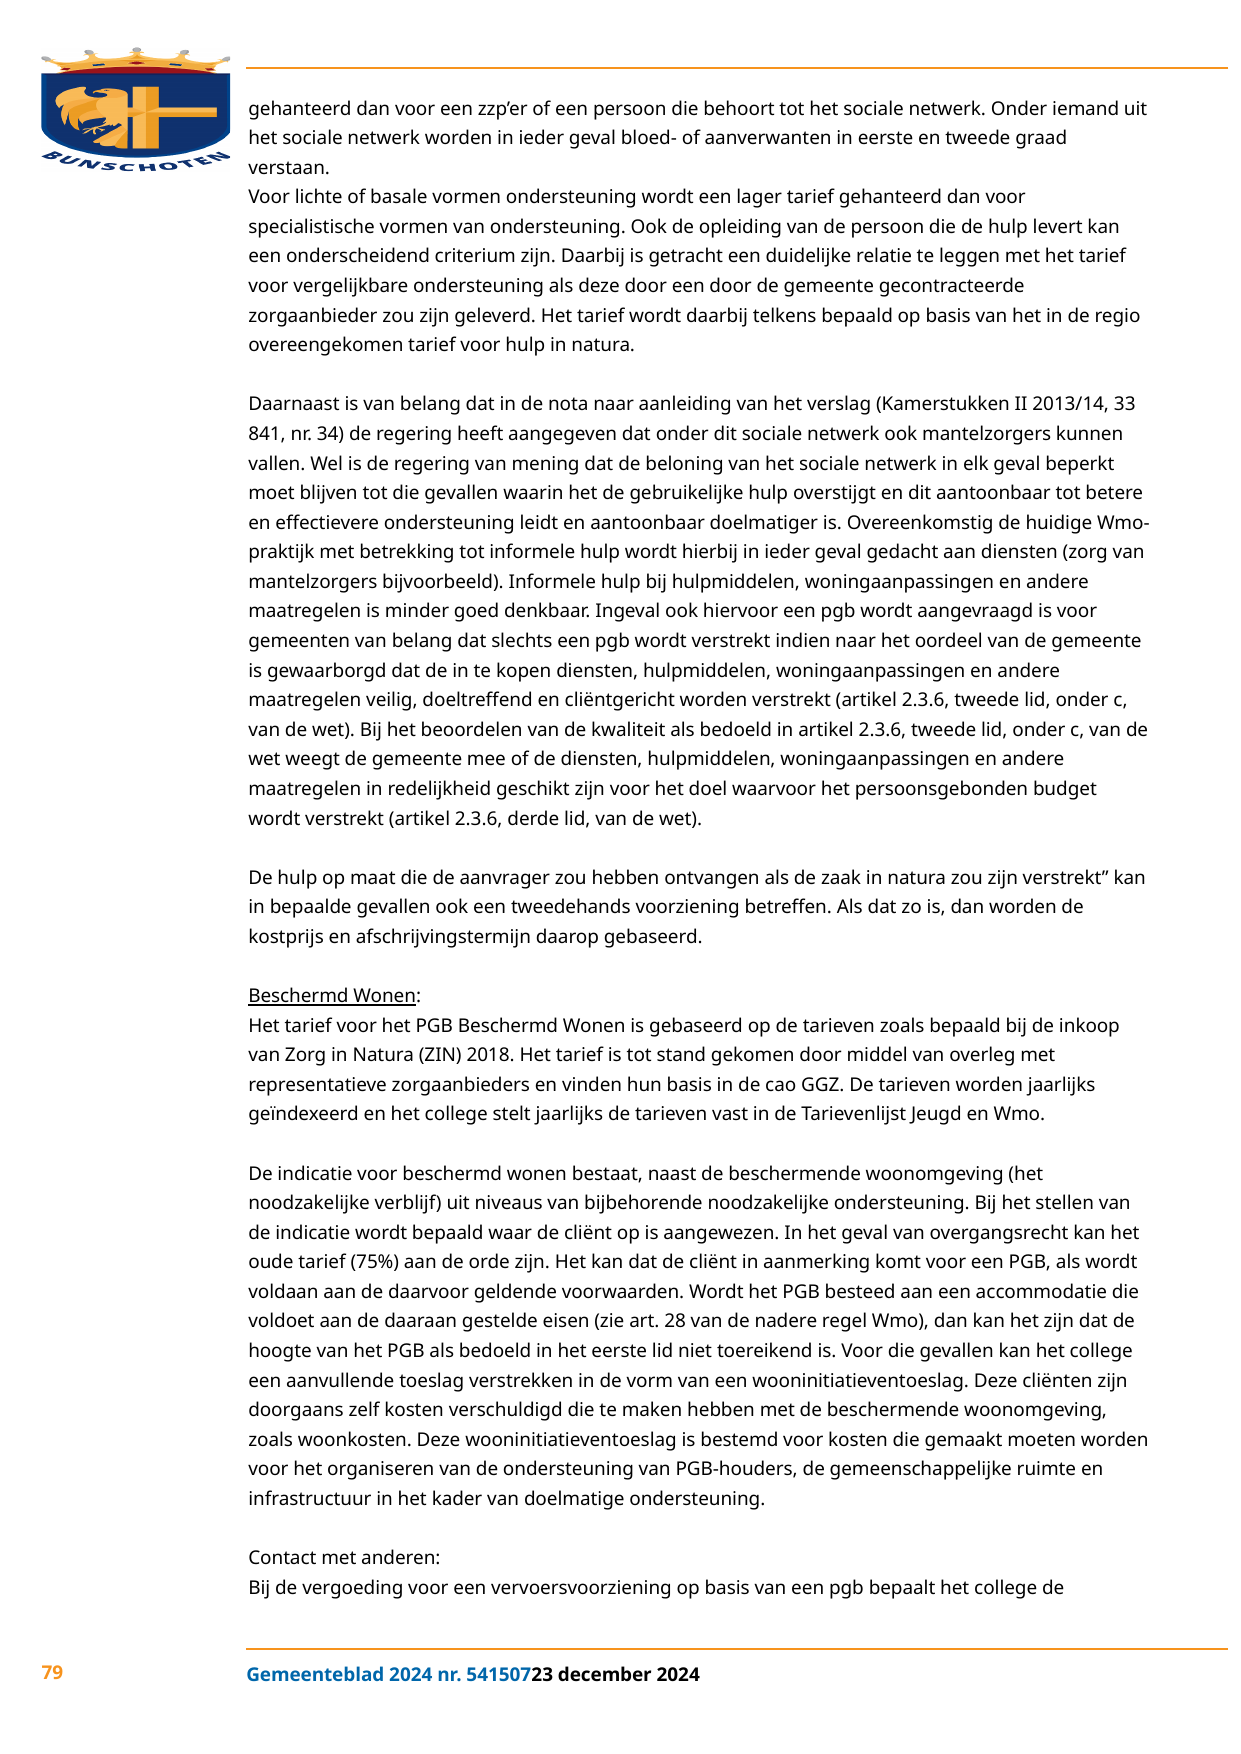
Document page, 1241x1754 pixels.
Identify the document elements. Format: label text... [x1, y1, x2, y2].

picture [41, 47, 231, 172]
text Daarnaast is van belang dat in de nota naar aanleiding van het verslag (Kamerstukken II 2013/14, 33 841, nr. 34) de regering heeft aangegeven dat onder dit sociale netwerk ook mantelzorgers kunnen vallen. Wel is de regering van mening dat de beloning van het sociale netwerk in elk geval beperkt moet blijven tot die gevallen waarin het de gebruikelijke hulp overstijgt en dit aantoonbaar tot betere en effectievere ondersteuning leidt en aantoonbaar doelmatiger is. Overeenkomstig de huidige Wmo-praktijk met betrekking tot informele hulp wordt hierbij in ieder geval gedacht aan diensten (zorg van mantelzorgers bijvoorbeeld). Informele hulp bij hulpmiddelen, woningaanpassingen en andere maatregelen is minder goed denkbaar. Ingeval ook hiervoor een pgb wordt aangevraagd is voor gemeenten van belang dat slechts een pgb wordt verstrekt indien naar het oordeel van de gemeente is gewaarborgd dat de in te kopen diensten, hulpmiddelen, woningaanpassingen en andere maatregelen veilig, doeltreffend en cliëntgericht worden verstrekt (artikel 2.3.6, tweede lid, onder c, van de wet). Bij het beoordelen van de kwaliteit als bedoeld in artikel 2.3.6, tweede lid, onder c, van de wet weegt de gemeente mee of de diensten, hulpmiddelen, woningaanpassingen en andere maatregelen in redelijkheid geschikt zijn voor het doel waarvoor het persoonsgebonden budget wordt verstrekt (artikel 2.3.6, derde lid, van de wet). [248, 391, 1152, 831]
text Contact met anderen: [248, 1544, 1152, 1570]
text Bij de vergoeding voor een vervoersvoorziening op basis van een pgb bepaalt het college de [248, 1574, 1152, 1600]
text De hulp op maat die de aanvrager zou hebben ontvangen als de zaak in natura zou zijn verstrekt” kan in bepaalde gevallen ook een tweedehands voorziening betreffen. Als dat zo is, dan worden de kostprijs en afschrijvingstermijn daarop gebaseerd. [248, 864, 1152, 949]
text Voor lichte of basale vormen ondersteuning wordt een lager tarief gehanteerd dan voor specialistische vormen van ondersteuning. Ook de opleiding van de persoon die de hulp levert kan een onderscheidend criterium zijn. Daarbij is getracht een duidelijke relatie te leggen met het tarief voor vergelijkbare ondersteuning als deze door een door de gemeente gecontracteerde zorgaanbieder zou zijn geleverd. Het tarief wordt daarbij telkens bepaald op basis van het in de regio overeengekomen tarief voor hulp in natura. [248, 183, 1152, 357]
text gehanteerd dan voor een zzp’er of een persoon die behoort tot het sociale netwerk. Onder iemand uit het sociale netwerk worden in ieder geval bloed- of aanverwanten in eerste en tweede graad verstaan. [248, 95, 1152, 180]
text De indicatie voor beschermd wonen bestaat, naast de beschermende woonomgeving (het noodzakelijke verblijf) uit niveaus van bijbehorende noodzakelijke ondersteuning. Bij het stellen van de indicatie wordt bepaald waar de cliënt op is aangewezen. In het geval van overgangsrecht kan het oude tarief (75%) aan de orde zijn. Het kan dat de cliënt in aanmerking komt voor een PGB, als wordt voldaan aan de daarvoor geldende voorwaarden. Wordt het PGB besteed aan een accommodatie die voldoet aan de daaraan gestelde eisen (zie art. 28 van de nadere regel Wmo), dan kan het zijn dat de hoogte van het PGB als bedoeld in het eerste lid niet toereikend is. Voor die gevallen kan het college een aanvullende toeslag verstrekken in de vorm van een wooninitiatieventoeslag. Deze cliënten zijn doorgaans zelf kosten verschuldigd die te maken hebben met de beschermende woonomgeving, zoals woonkosten. Deze wooninitiatieventoeslag is bestemd voor kosten die gemaakt moeten worden voor het organiseren van de ondersteuning van PGB-houders, de gemeenschappelijke ruimte en infrastructuur in het kader van doelmatige ondersteuning. [248, 1160, 1152, 1511]
text Beschermd Wonen: [248, 982, 1152, 1008]
text Het tarief voor het PGB Beschermd Wonen is gebaseerd op de tarieven zoals bepaald bij de inkoop van Zorg in Natura (ZIN) 2018. Het tarief is tot stand gekomen door middel van overleg met representatieve zorgaanbieders en vinden hun basis in de cao GGZ. De tarieven worden jaarlijks geïndexeerd en het college stelt jaarlijks de tarieven vast in de Tarievenlijst Jeugd en Wmo. [248, 1012, 1152, 1126]
